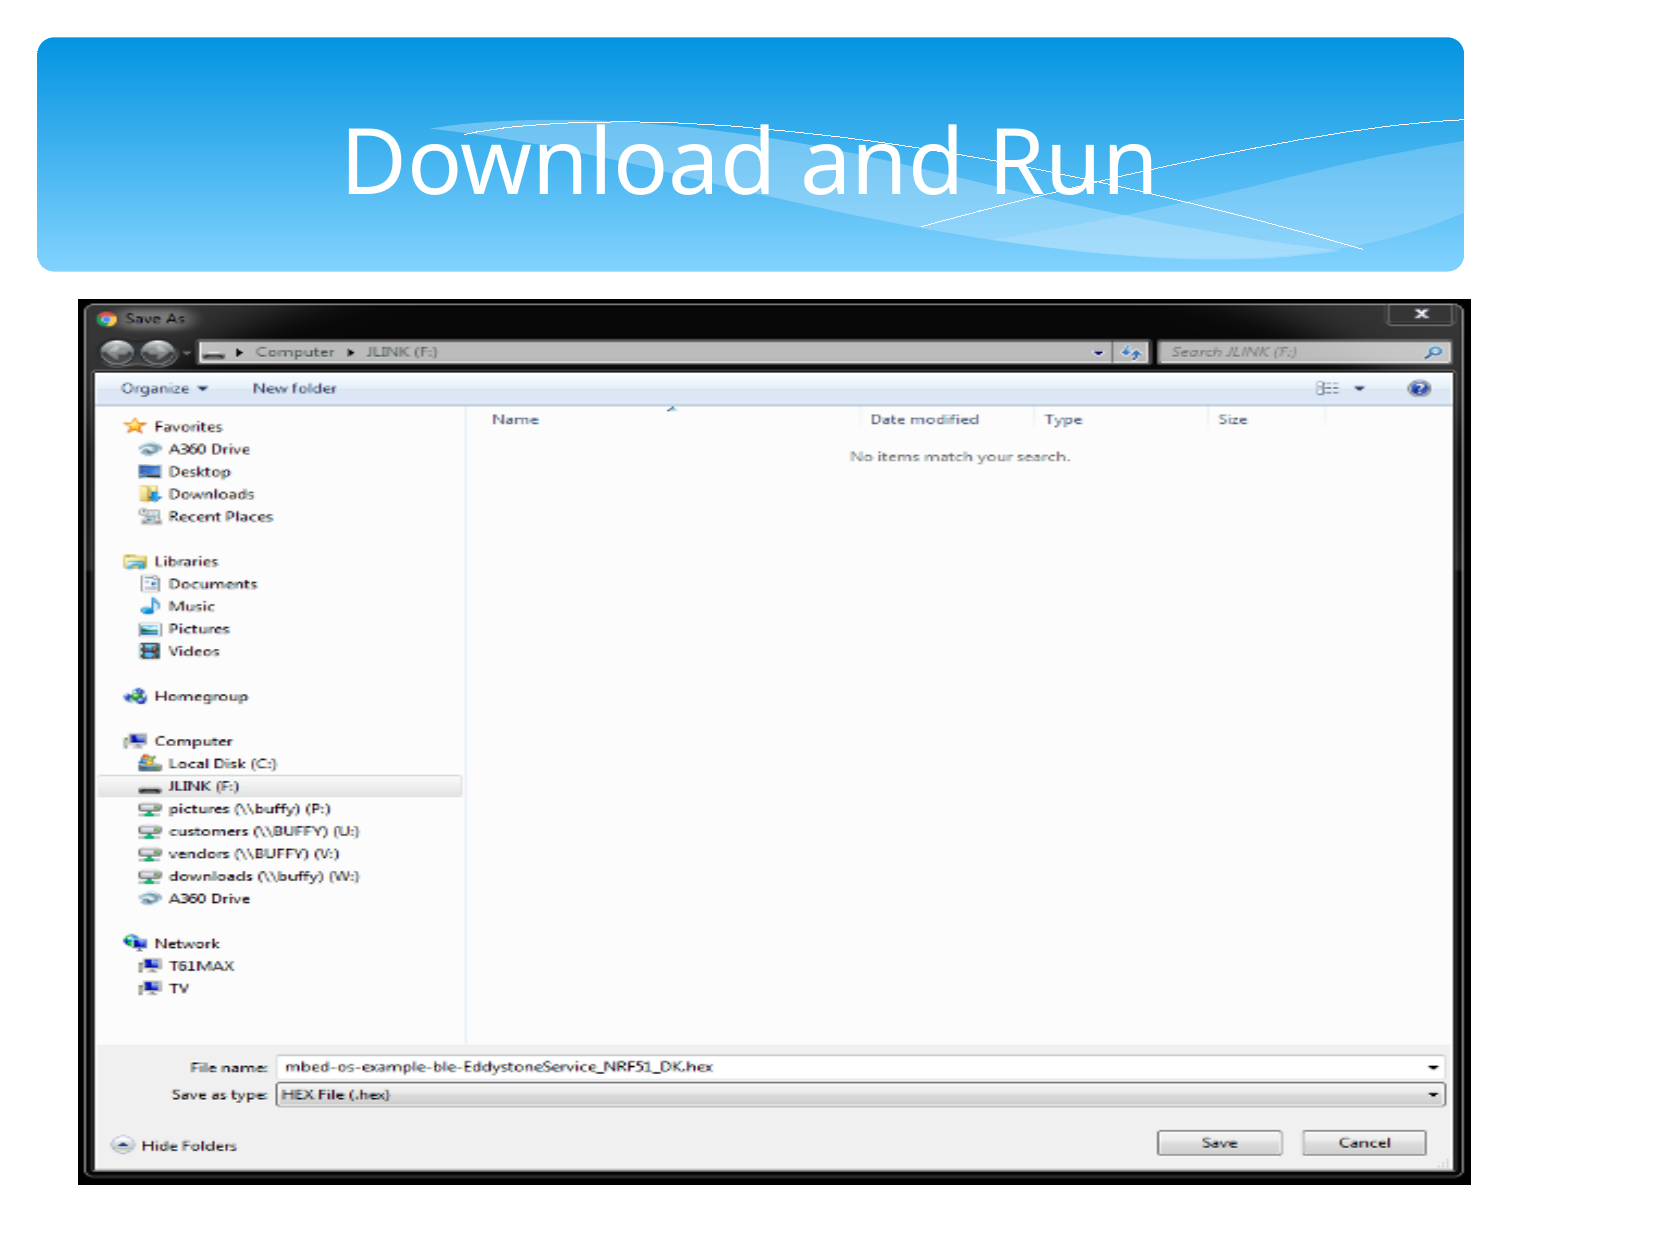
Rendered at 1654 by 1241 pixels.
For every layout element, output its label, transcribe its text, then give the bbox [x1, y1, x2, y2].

picture [78, 299, 1471, 1186]
title Download and Run [74, 55, 1425, 261]
